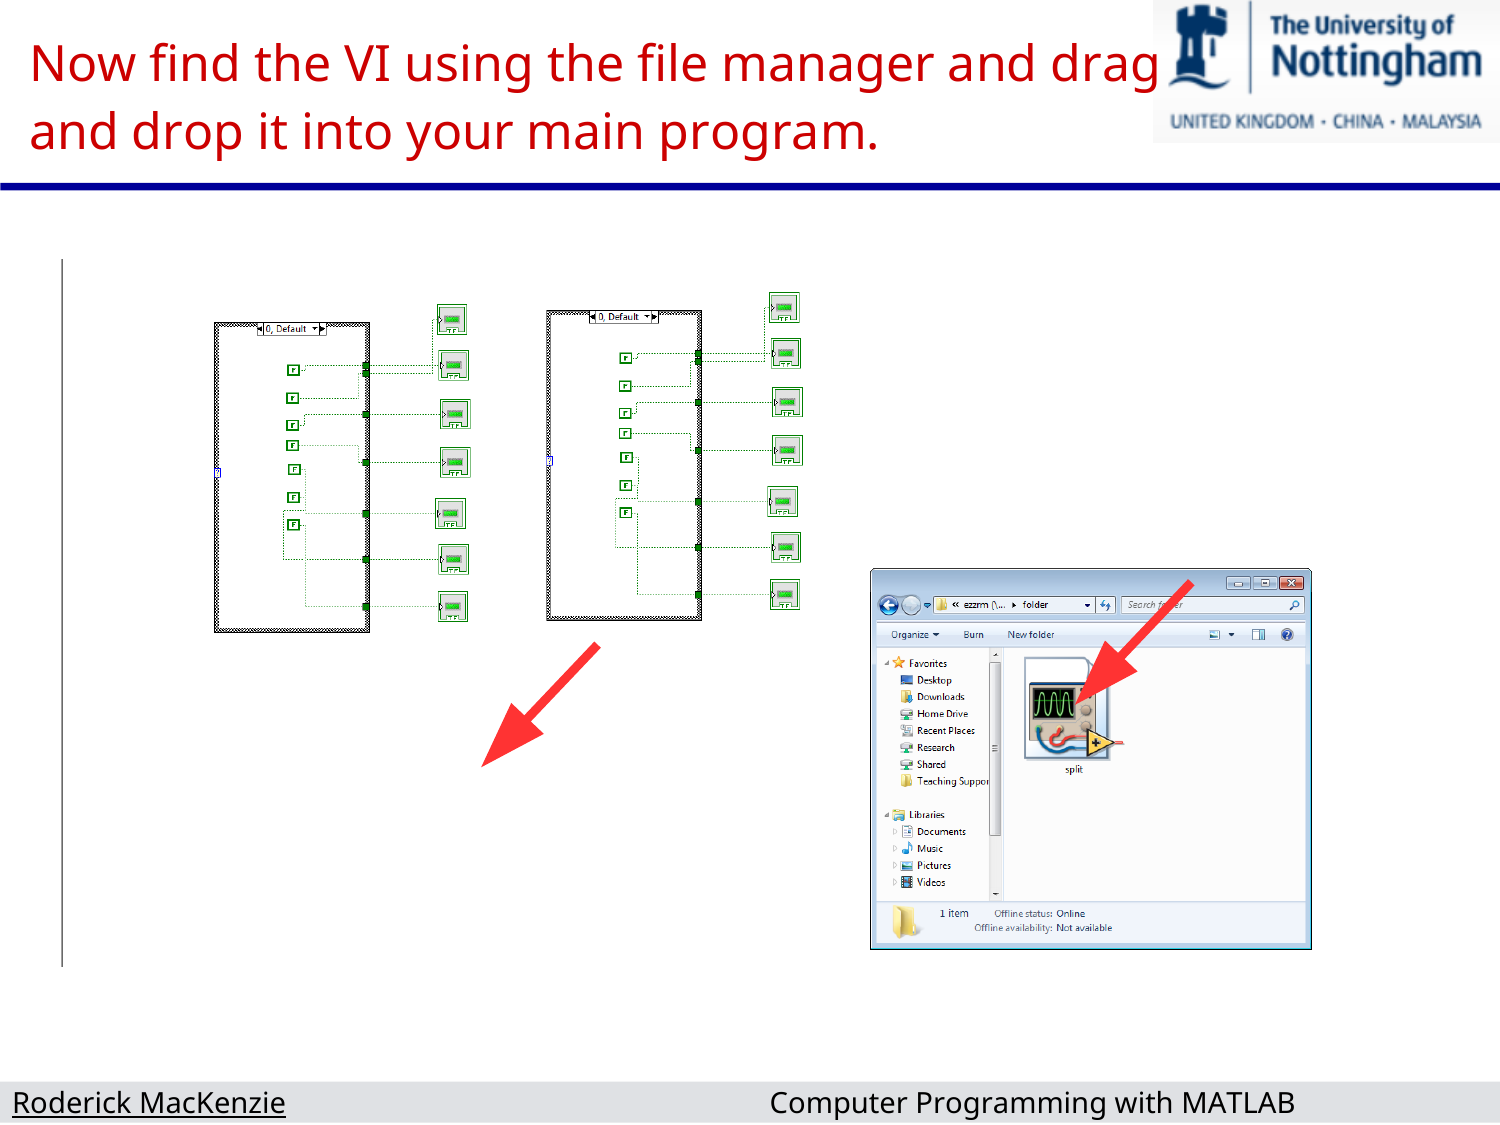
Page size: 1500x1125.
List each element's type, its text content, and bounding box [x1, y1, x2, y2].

title Now find the VI using the file manager and drag and drop it into your main program. [14, 0, 1208, 206]
picture [61, 259, 1338, 967]
picture [1208, 0, 1500, 143]
